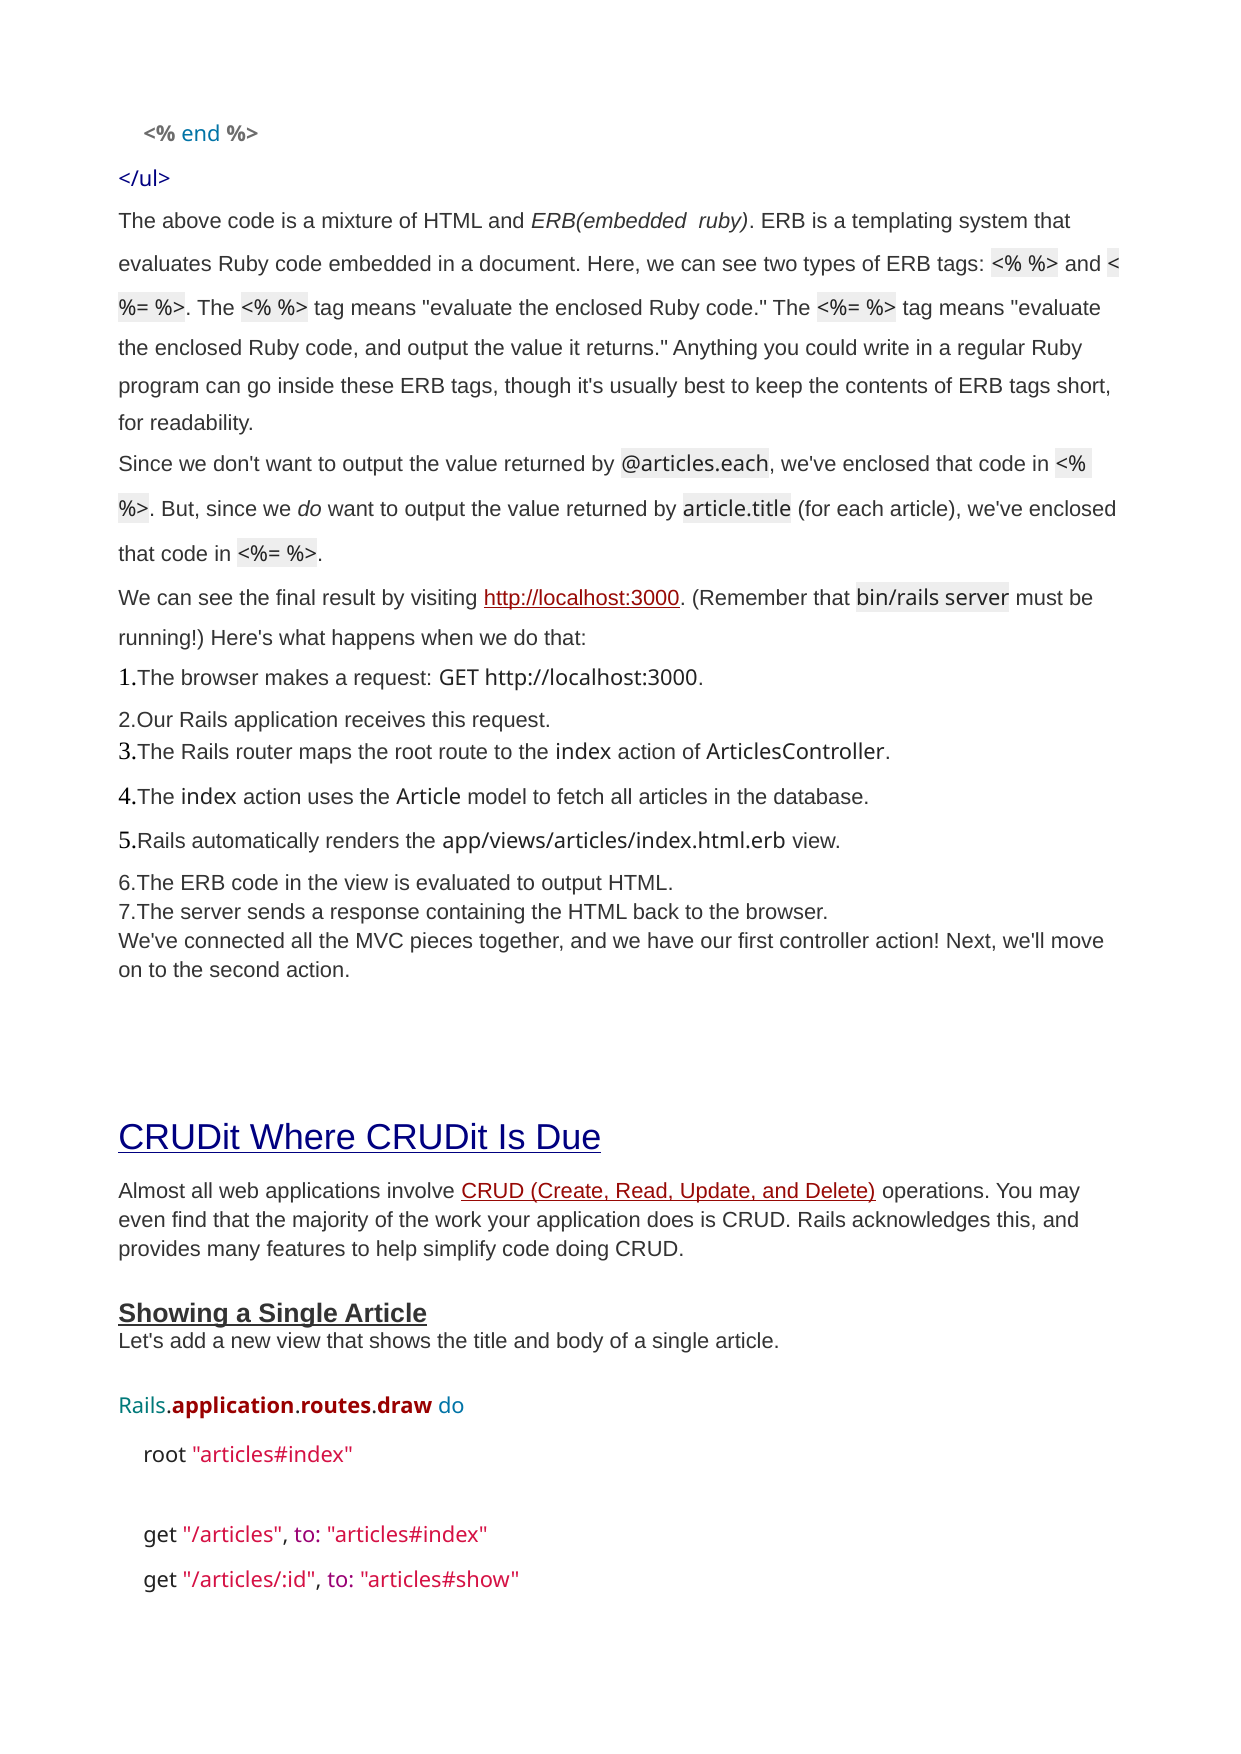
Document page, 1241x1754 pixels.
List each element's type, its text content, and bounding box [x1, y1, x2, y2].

text get "/articles/:id", to: "articles#show" [118, 1564, 1122, 1593]
list The browser makes a request: GET http://localhost:3000. [118, 662, 1122, 692]
list The Rails router maps the root route to the index action of ArticlesController. [118, 736, 1122, 766]
text Almost all web applications involve CRUD (Create, Read, Update, and Delete) operations. You may even find that the majority of the work your application does is CRUD. Rails acknowledges this, and provides many features to help simplify code doing CRUD. [118, 1178, 1122, 1261]
list Rails automatically renders the app/views/articles/index.html.erb view. [118, 825, 1122, 855]
text We can see the final result by visiting http://localhost:3000. (Remember that bin/rails server must be running!) Here's what happens when we do that: [118, 582, 1122, 650]
text Let's add a new view that shows the title and body of a single article. [118, 1328, 1122, 1353]
text get "/articles", to: "articles#index" [118, 1519, 1122, 1549]
list The ERB code in the view is evaluated to output HTML. [118, 870, 1122, 895]
text We've connected all the MVC pieces together, and we have our first controller action! Next, we'll move on to the second action. [118, 928, 1122, 982]
text </ul> [118, 163, 1122, 193]
list The server sends a response containing the HTML back to the browser. [118, 899, 1122, 924]
list Our Rails application receives this request. [118, 707, 1122, 732]
text Rails.application.routes.draw do [118, 1357, 1122, 1420]
text <% end %> [118, 118, 1122, 148]
subtitle Showing a Single Article [118, 1298, 1122, 1328]
list The index action uses the Article model to fetch all articles in the database. [118, 781, 1122, 811]
text The above code is a mixture of HTML and ERB(embedded ruby). ERB is a templating system that evaluates Ruby code embedded in a document. Here, we can see two types of ERB tags: <% %> and <%= %>. The <% %> tag means "evaluate the enclosed Ruby code." The <%= %> tag means "evaluate the enclosed Ruby code, and output the value it returns." Anything you could write in a regular Ruby program can go inside these ERB tags, though it's usually best to keep the contents of ERB tags short, for readability. [118, 207, 1122, 436]
text root "articles#index" [118, 1439, 1122, 1469]
text Since we don't want to output the value returned by @articles.each, we've enclosed that code in <% %>. But, since we do want to output the value returned by article.title (for each article), we've enclosed that code in <%= %>. [118, 448, 1122, 567]
subtitle CRUDit Where CRUDit Is Due [118, 1116, 1122, 1157]
